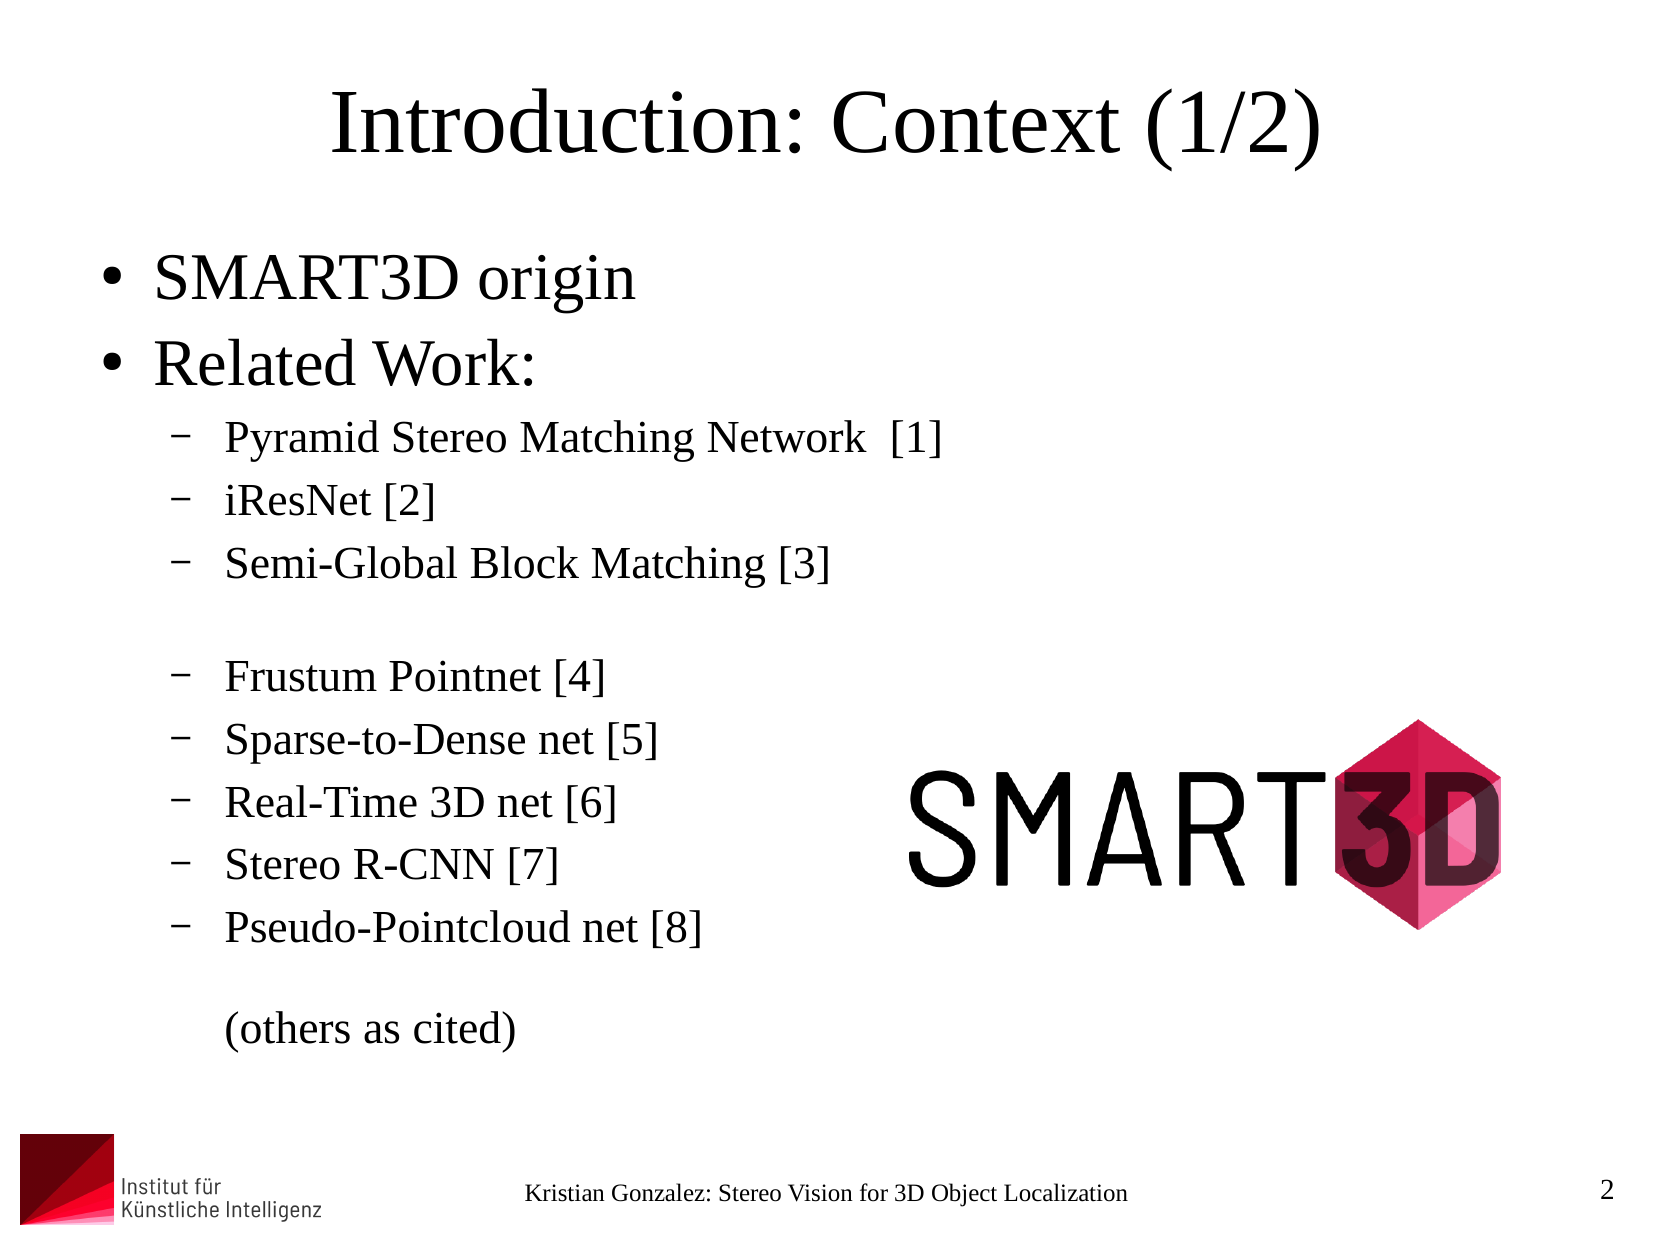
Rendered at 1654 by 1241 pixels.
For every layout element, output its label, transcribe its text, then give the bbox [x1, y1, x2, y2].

picture [20, 1134, 321, 1225]
list SMART3D origin Related Work: Pyramid Stereo Matching Network [1] iResNet [2] Semi-Global Block Matching [3] Frustum Pointnet [4] Sparse-to-Dense net [5] Real-Time 3D net [6] Stereo R-CNN [7] Pseudo-Pointcloud net [8] (others as cited) [82, 240, 1571, 1126]
picture [909, 719, 1501, 931]
title Introduction: Context (1/2) [170, 53, 1483, 189]
